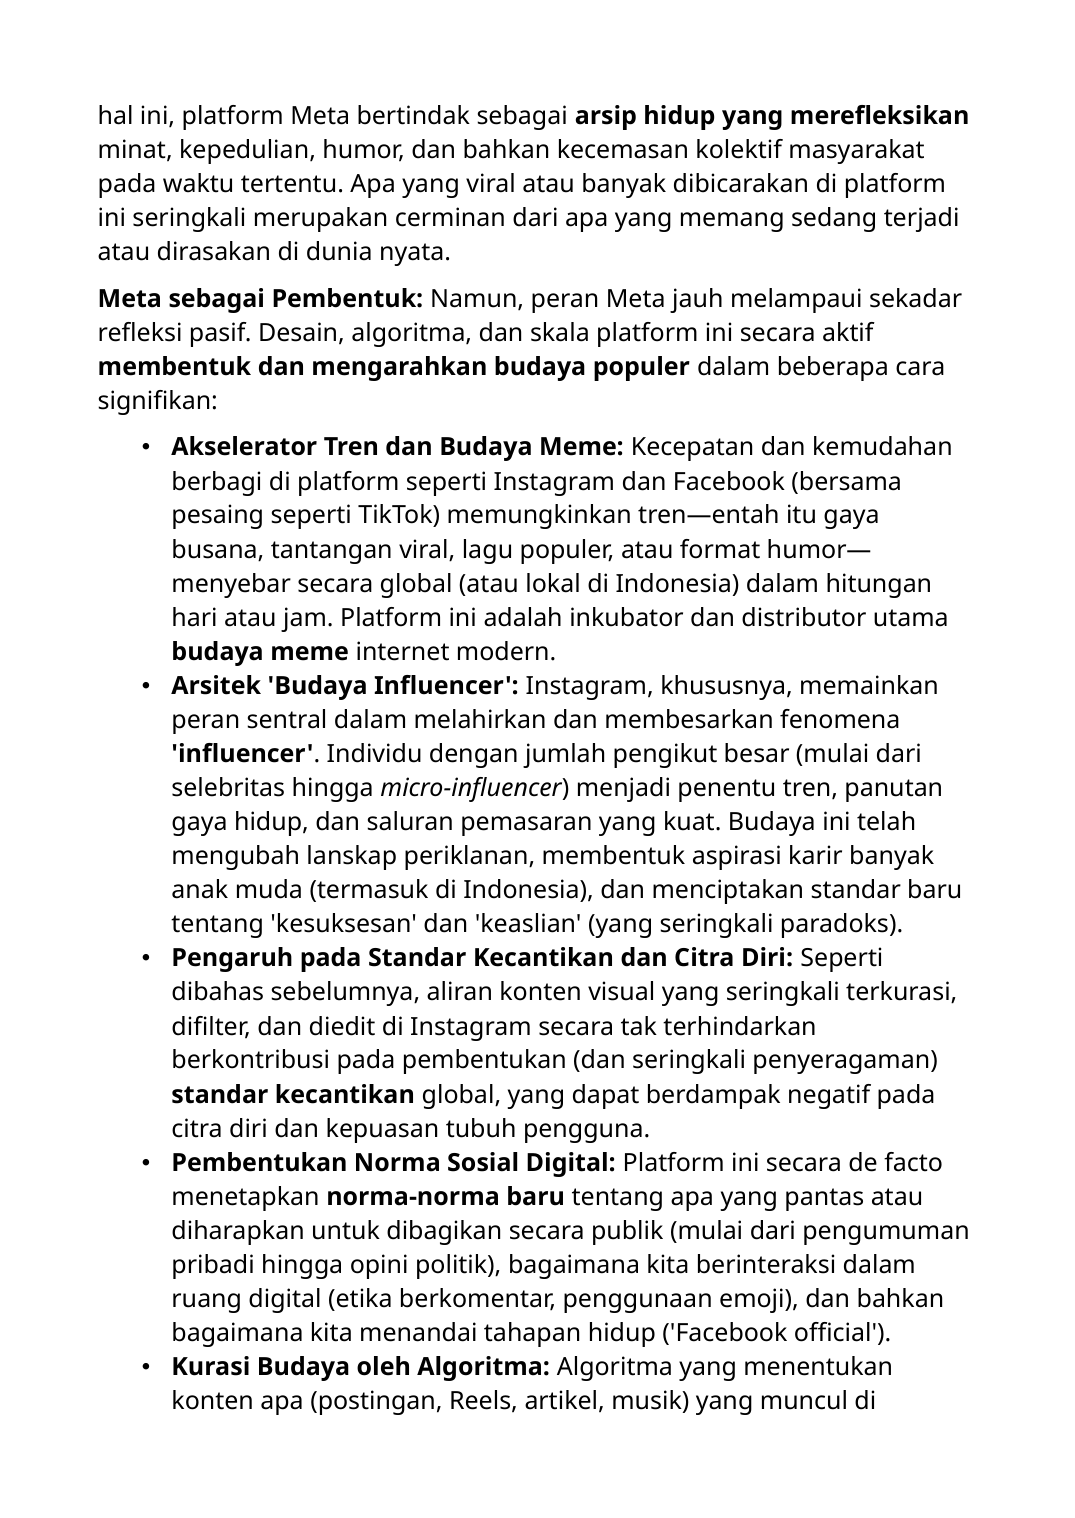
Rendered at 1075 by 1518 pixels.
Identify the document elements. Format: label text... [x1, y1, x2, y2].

text hal ini, platform Meta bertindak sebagai arsip hidup yang merefleksikan minat, kepedulian, humor, dan bahkan kecemasan kolektif masyarakat pada waktu tertentu. Apa yang viral atau banyak dibicarakan di platform ini seringkali merupakan cerminan dari apa yang memang sedang terjadi atau dirasakan di dunia nyata. [97, 97, 977, 268]
list Akselerator Tren dan Budaya Meme: Kecepatan dan kemudahan berbagi di platform seperti Instagram dan Facebook (bersama pesaing seperti TikTok) memungkinkan tren—entah itu gaya busana, tantangan viral, lagu populer, atau format humor—menyebar secara global (atau lokal di Indonesia) dalam hitungan hari atau jam. Platform ini adalah inkubator dan distributor utama budaya meme internet modern. [142, 429, 977, 667]
list Pengaruh pada Standar Kecantikan dan Citra Diri: Seperti dibahas sebelumnya, aliran konten visual yang seringkali terkurasi, difilter, dan diedit di Instagram secara tak terhindarkan berkontribusi pada pembentukan (dan seringkali penyeragaman) standar kecantikan global, yang dapat berdampak negatif pada citra diri dan kepuasan tubuh pengguna. [142, 940, 977, 1144]
text Meta sebagai Pembentuk: Namun, peran Meta jauh melampaui sekadar refleksi pasif. Desain, algoritma, dan skala platform ini secara aktif membentuk dan mengarahkan budaya populer dalam beberapa cara signifikan: [97, 280, 977, 417]
list Arsitek 'Budaya Influencer': Instagram, khususnya, memainkan peran sentral dalam melahirkan dan membesarkan fenomena 'influencer'. Individu dengan jumlah pengikut besar (mulai dari selebritas hingga micro-influencer) menjadi penentu tren, panutan gaya hidup, dan saluran pemasaran yang kuat. Budaya ini telah mengubah lanskap periklanan, membentuk aspirasi karir banyak anak muda (termasuk di Indonesia), dan menciptakan standar baru tentang 'kesuksesan' dan 'keaslian' (yang seringkali paradoks). [142, 667, 977, 940]
list Kurasi Budaya oleh Algoritma: Algoritma yang menentukan konten apa (postingan, Reels, artikel, musik) yang muncul di [142, 1349, 977, 1417]
list Pembentukan Norma Sosial Digital: Platform ini secara de facto menetapkan norma-norma baru tentang apa yang pantas atau diharapkan untuk dibagikan secara publik (mulai dari pengumuman pribadi hingga opini politik), bagaimana kita berinteraksi dalam ruang digital (etika berkomentar, penggunaan emoji), dan bahkan bagaimana kita menandai tahapan hidup ('Facebook official'). [142, 1144, 977, 1349]
